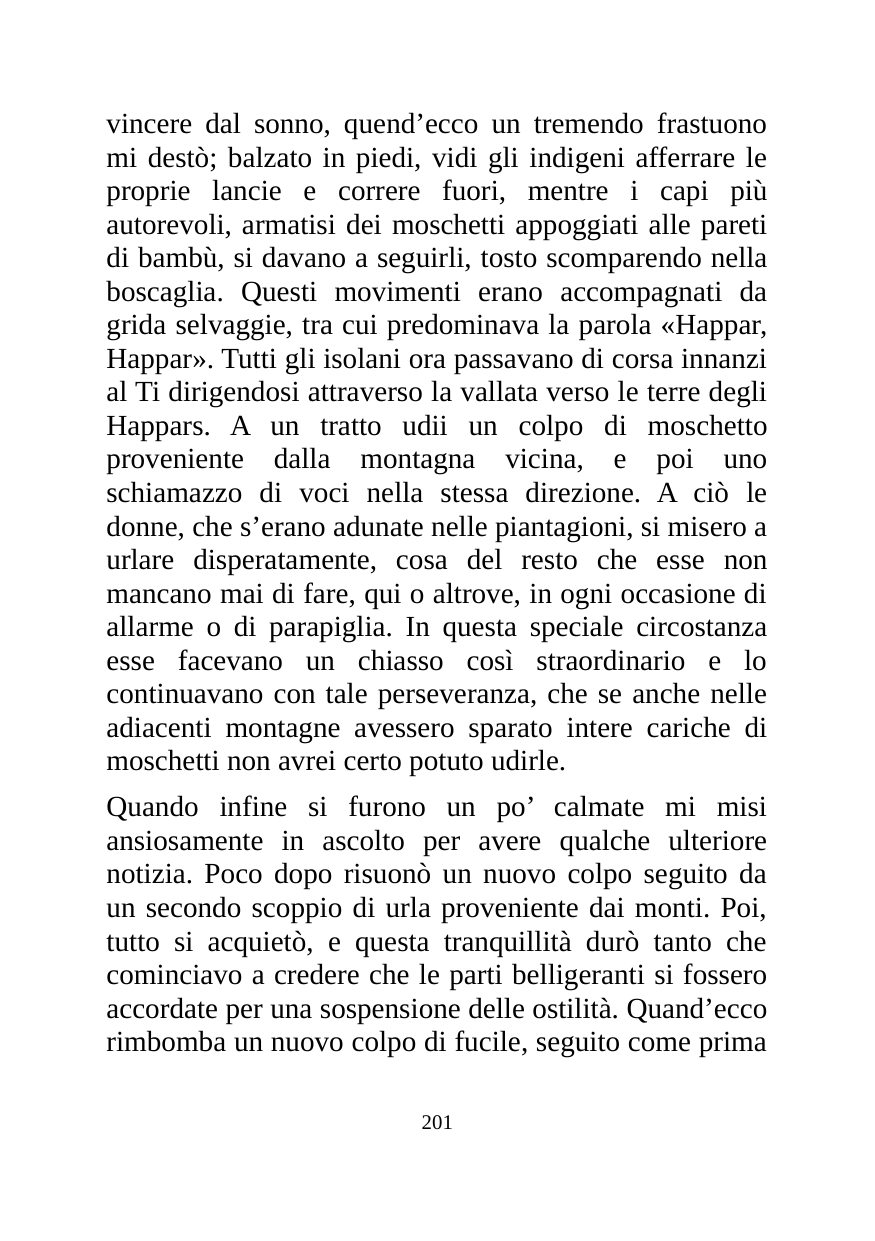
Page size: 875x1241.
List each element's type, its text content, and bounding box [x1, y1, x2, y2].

text vincere dal sonno, quend’ecco un tremendo frastuono mi destò; balzato in piedi, vidi gli indigeni afferrare le proprie lancie e correre fuori, mentre i capi più autorevoli, armatisi dei moschetti appoggiati alle pareti di bambù, si davano a seguirli, tosto scomparendo nella boscaglia. Questi movimenti erano accompagnati da grida selvaggie, tra cui predominava la parola «Happar, Happar». Tutti gli isolani ora passavano di corsa innanzi al Ti dirigendosi attraverso la vallata verso le terre degli Happars. A un tratto udii un colpo di moschetto proveniente dalla montagna vicina, e poi uno schiamazzo di voci nella stessa direzione. A ciò le donne, che s’erano adunate nelle piantagioni, si misero a urlare disperatamente, cosa del resto che esse non mancano mai di fare, qui o altrove, in ogni occasione di allarme o di parapiglia. In questa speciale circostanza esse facevano un chiasso così straordinario e lo continuavano con tale perseveranza, che se anche nelle adiacenti montagne avessero sparato intere cariche di moschetti non avrei certo potuto udirle. [106, 106, 768, 777]
text Quando infine si furono un po’ calmate mi misi ansiosamente in ascolto per avere qualche ulteriore notizia. Poco dopo risuonò un nuovo colpo seguito da un secondo scoppio di urla proveniente dai monti. Poi, tutto si acquietò, e questa tranquillità durò tanto che cominciavo a credere che le parti belligeranti si fossero accordate per una sospensione delle ostilità. Quand’ecco rimbomba un nuovo colpo di fucile, seguito come prima [106, 789, 768, 1058]
